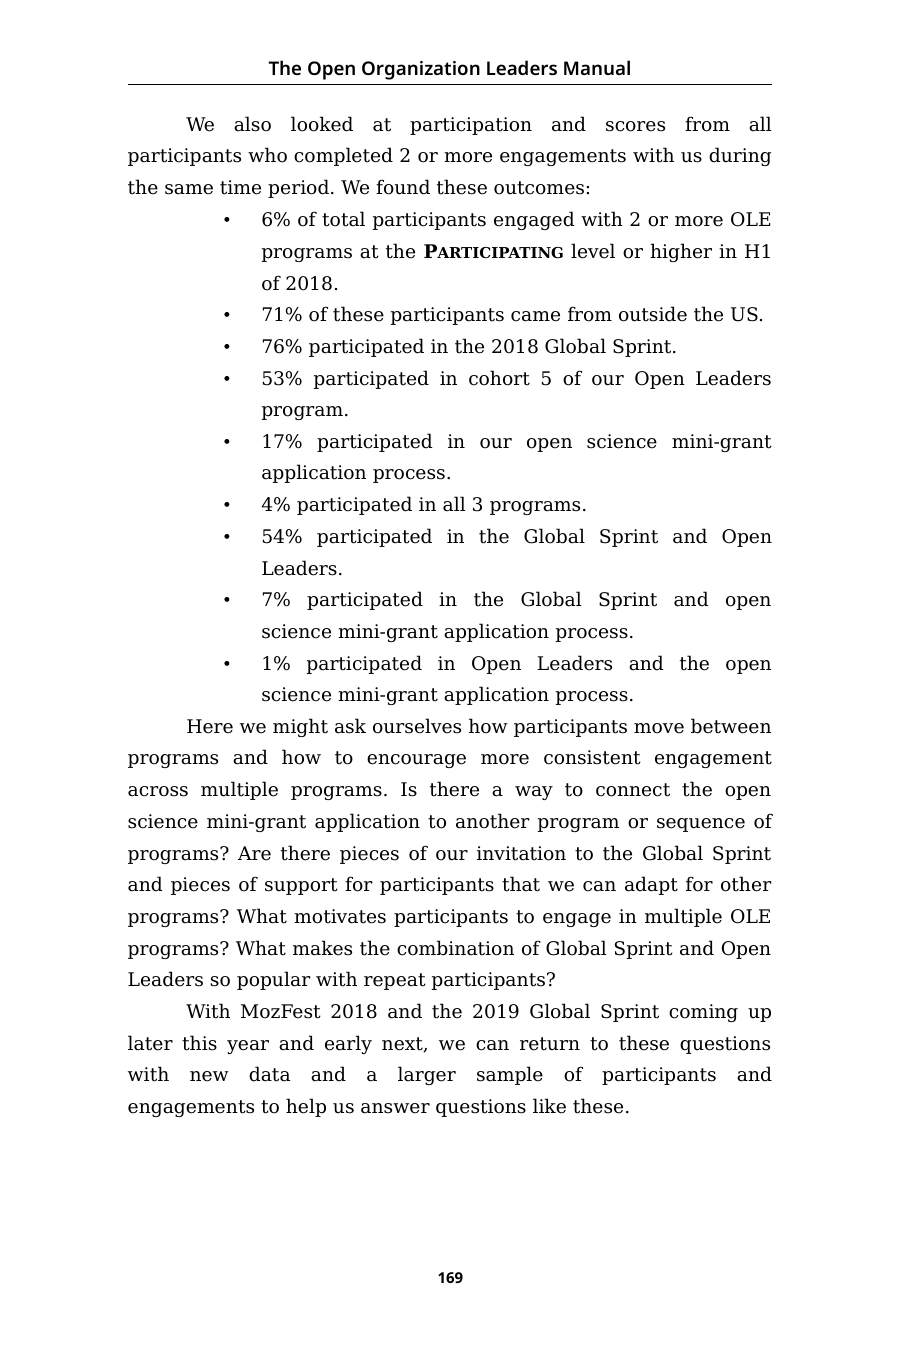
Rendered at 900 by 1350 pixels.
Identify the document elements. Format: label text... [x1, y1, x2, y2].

list 1% participated in Open Leaders and the open science mini-grant application process. [223, 652, 772, 706]
list 71% of these participants came from outside the US. [223, 304, 772, 326]
list 17% participated in our open science mini-grant application process. [223, 431, 772, 484]
list 6% of total participants engaged with 2 or more OLE programs at the Participating level or higher in H1 of 2018. [223, 209, 772, 294]
list 4% participated in all 3 programs. [223, 494, 772, 516]
text With MozFest 2018 and the 2019 Global Sprint coming up later this year and early next, we can return to these questions with new data and a larger sample of participants and engagements to help us answer questions like these. [127, 1001, 772, 1118]
list 7% participated in the Global Sprint and open science mini-grant application process. [223, 589, 772, 643]
list 53% participated in cohort 5 of our Open Leaders program. [223, 367, 772, 421]
list 76% participated in the 2018 Global Sprint. [223, 336, 772, 358]
list 54% participated in the Global Sprint and Open Leaders. [223, 526, 772, 579]
text Here we might ask ourselves how participants move between programs and how to encourage more consistent engagement across multiple programs. Is there a way to connect the open science mini-grant application to another program or sequence of programs? Are there pieces of our invitation to the Global Sprint and pieces of support for participants that we can adapt for other programs? What motivates participants to engage in multiple OLE programs? What makes the combination of Global Sprint and Open Leaders so popular with repeat participants? [127, 716, 772, 991]
text We also looked at participation and scores from all participants who completed 2 or more engagements with us during the same time period. We found these outcomes: [127, 114, 772, 199]
